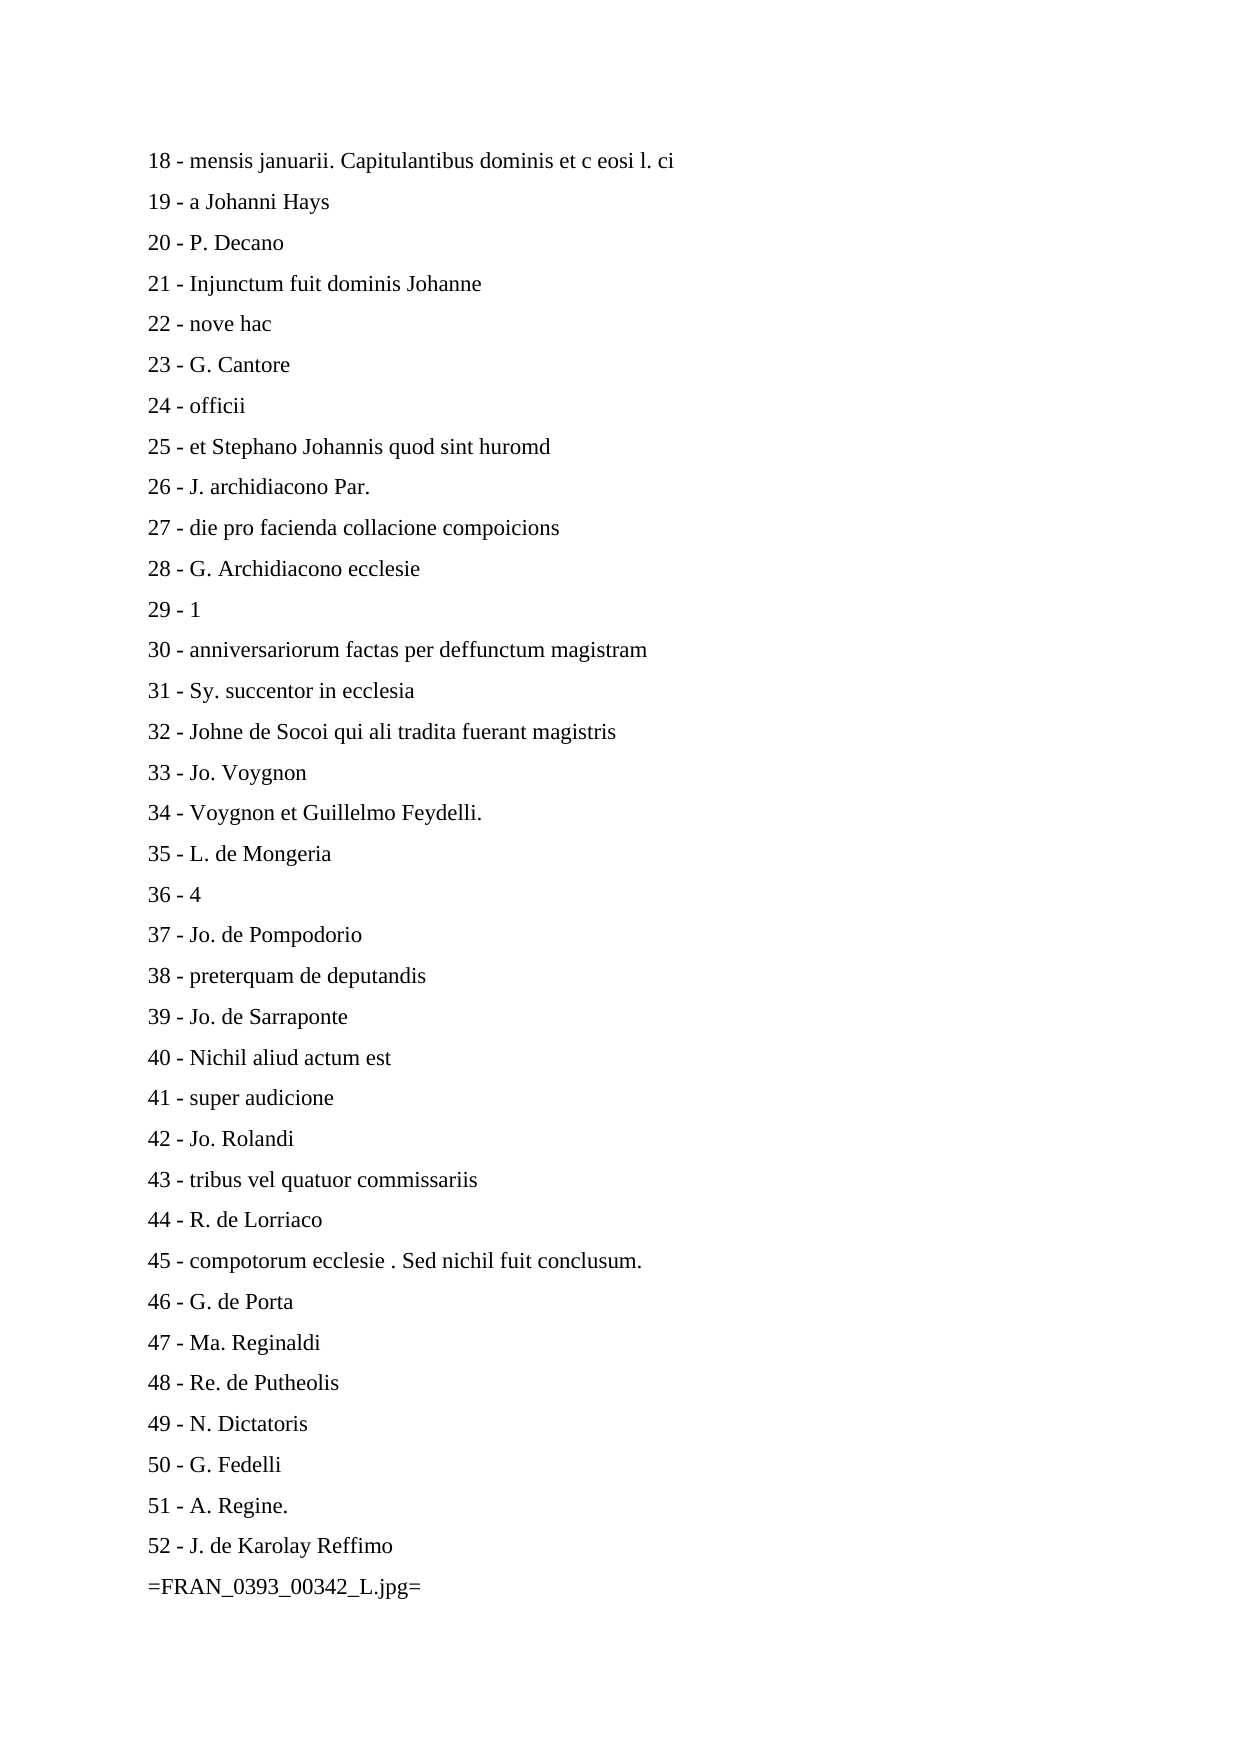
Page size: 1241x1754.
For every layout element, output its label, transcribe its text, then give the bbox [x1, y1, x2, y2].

text 34 - Voygnon et Guillelmo Feydelli. [148, 799, 1093, 826]
text 21 - Injunctum fuit dominis Johanne [148, 270, 1093, 296]
text 20 - P. Decano [148, 229, 1093, 255]
text 27 - die pro facienda collacione compoicions [148, 514, 1093, 541]
text 26 - J. archidiacono Par. [148, 473, 1093, 500]
text 49 - N. Dictatoris [148, 1410, 1093, 1437]
text 46 - G. de Porta [148, 1288, 1093, 1314]
text 44 - R. de Lorriaco [148, 1207, 1093, 1233]
text 50 - G. Fedelli [148, 1451, 1093, 1477]
text 43 - tribus vel quatuor commissariis [148, 1166, 1093, 1192]
text 22 - nove hac [148, 311, 1093, 337]
text 28 - G. Archidiacono ecclesie [148, 555, 1093, 581]
text 39 - Jo. de Sarraponte [148, 1003, 1093, 1029]
text 40 - Nichil aliud actum est [148, 1044, 1093, 1070]
text 47 - Ma. Reginaldi [148, 1329, 1093, 1355]
text 45 - compotorum ecclesie . Sed nichil fuit conclusum. [148, 1247, 1093, 1274]
text 31 - Sy. succentor in ecclesia [148, 677, 1093, 703]
text 38 - preterquam de deputandis [148, 962, 1093, 988]
text 29 - 1 [148, 596, 1093, 622]
text 36 - 4 [148, 881, 1093, 907]
text 33 - Jo. Voygnon [148, 758, 1093, 785]
text 24 - officii [148, 392, 1093, 418]
text 48 - Re. de Putheolis [148, 1369, 1093, 1396]
text =FRAN_0393_00342_L.jpg= [148, 1573, 1093, 1599]
text 35 - L. de Mongeria [148, 840, 1093, 866]
text 23 - G. Cantore [148, 351, 1093, 378]
text 52 - J. de Karolay Reffimo [148, 1532, 1093, 1559]
text 32 - Johne de Socoi qui ali tradita fuerant magistris [148, 718, 1093, 744]
text 51 - A. Regine. [148, 1492, 1093, 1518]
text 42 - Jo. Rolandi [148, 1125, 1093, 1151]
text 41 - super audicione [148, 1084, 1093, 1111]
text 25 - et Stephano Johannis quod sint huromd [148, 433, 1093, 459]
text 18 - mensis januarii. Capitulantibus dominis et c eosi l. ci [148, 148, 1093, 174]
text 37 - Jo. de Pompodorio [148, 921, 1093, 948]
text 30 - anniversariorum factas per deffunctum magistram [148, 636, 1093, 663]
text 19 - a Johanni Hays [148, 188, 1093, 215]
